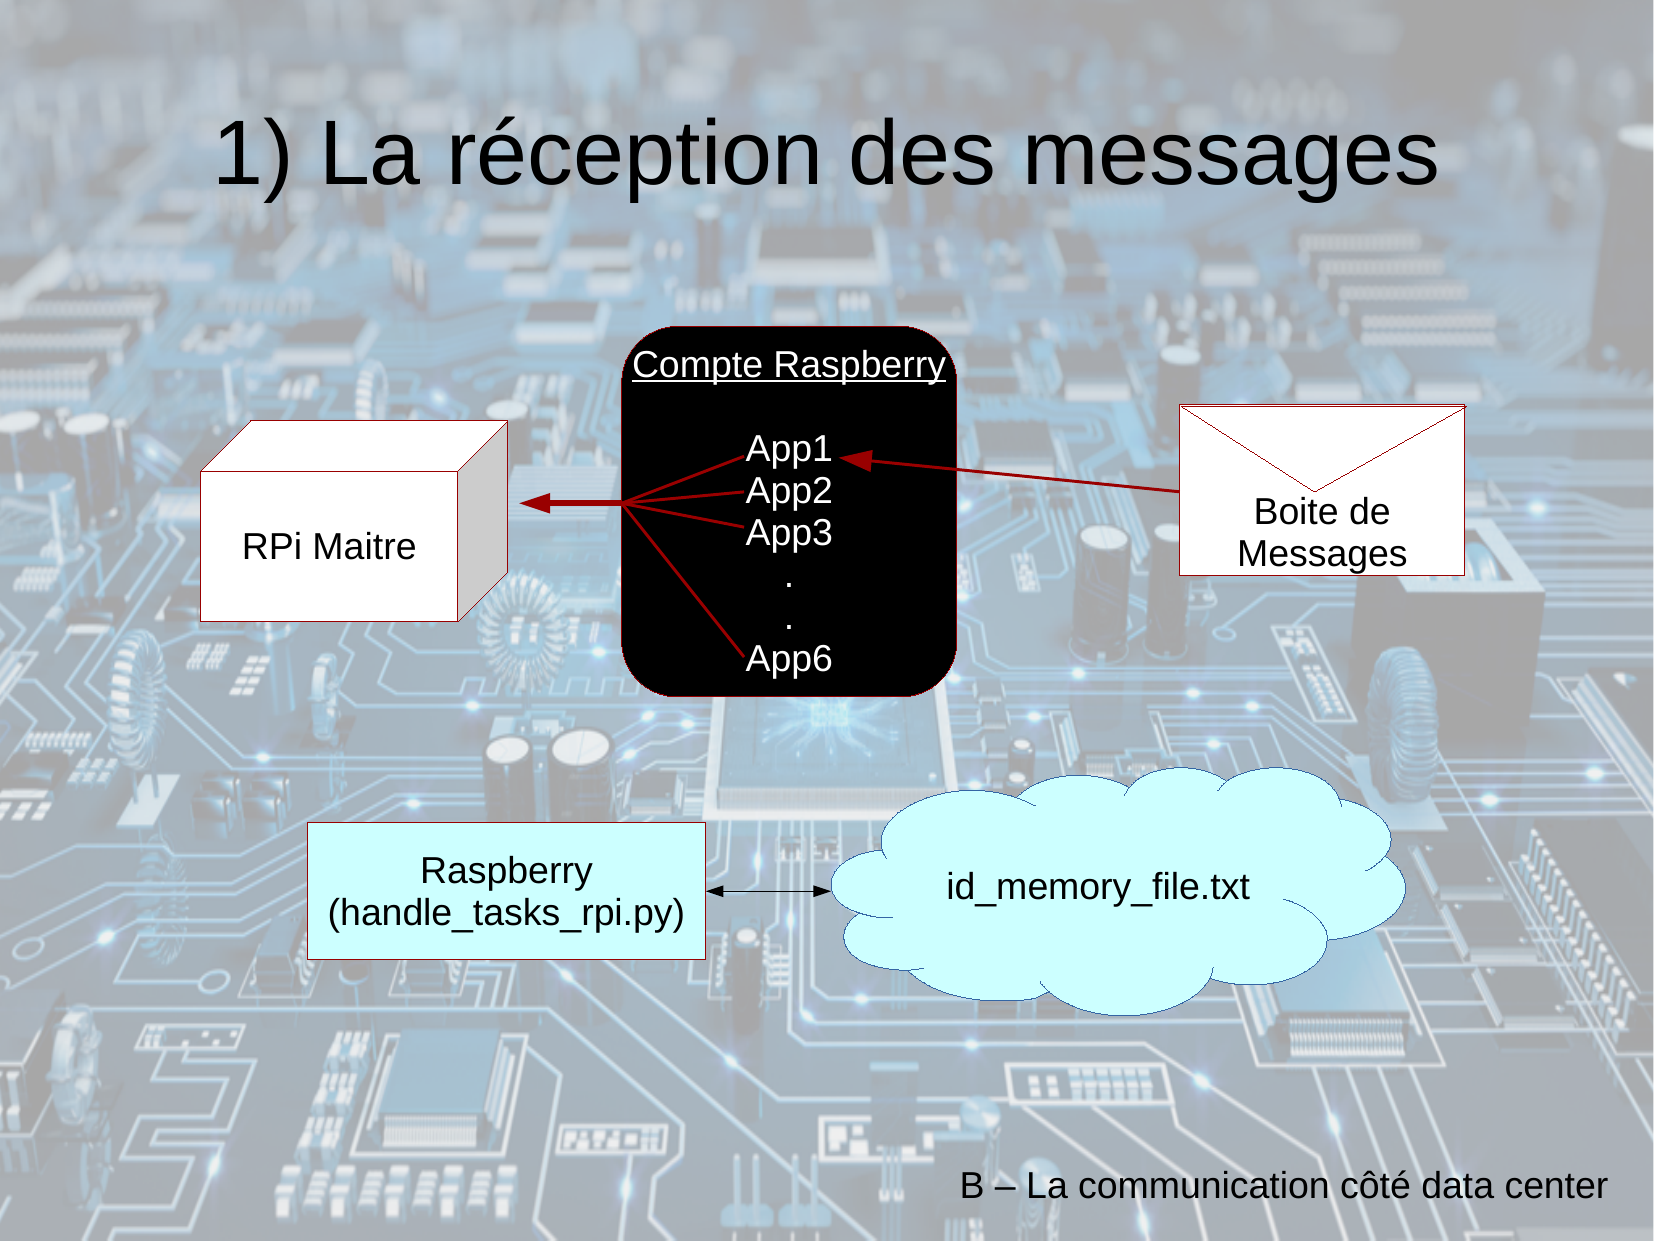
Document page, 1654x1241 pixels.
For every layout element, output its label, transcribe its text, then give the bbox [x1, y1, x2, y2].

picture [0, 0, 1654, 1241]
text_box Raspberry (handle_tasks_rpi.py) [307, 822, 706, 960]
text_box [1181, 406, 1467, 492]
text_box B – La communication côté data center [944, 1157, 1624, 1215]
text_box Compte Raspberry App1 App2 App3 . . App6 [621, 326, 957, 697]
text_box RPi Maitre [200, 472, 457, 622]
text_box id_memory_file.txt [831, 767, 1406, 1016]
text_box Boite de Messages [1179, 404, 1465, 576]
title 1) La réception des messages [82, 49, 1571, 257]
